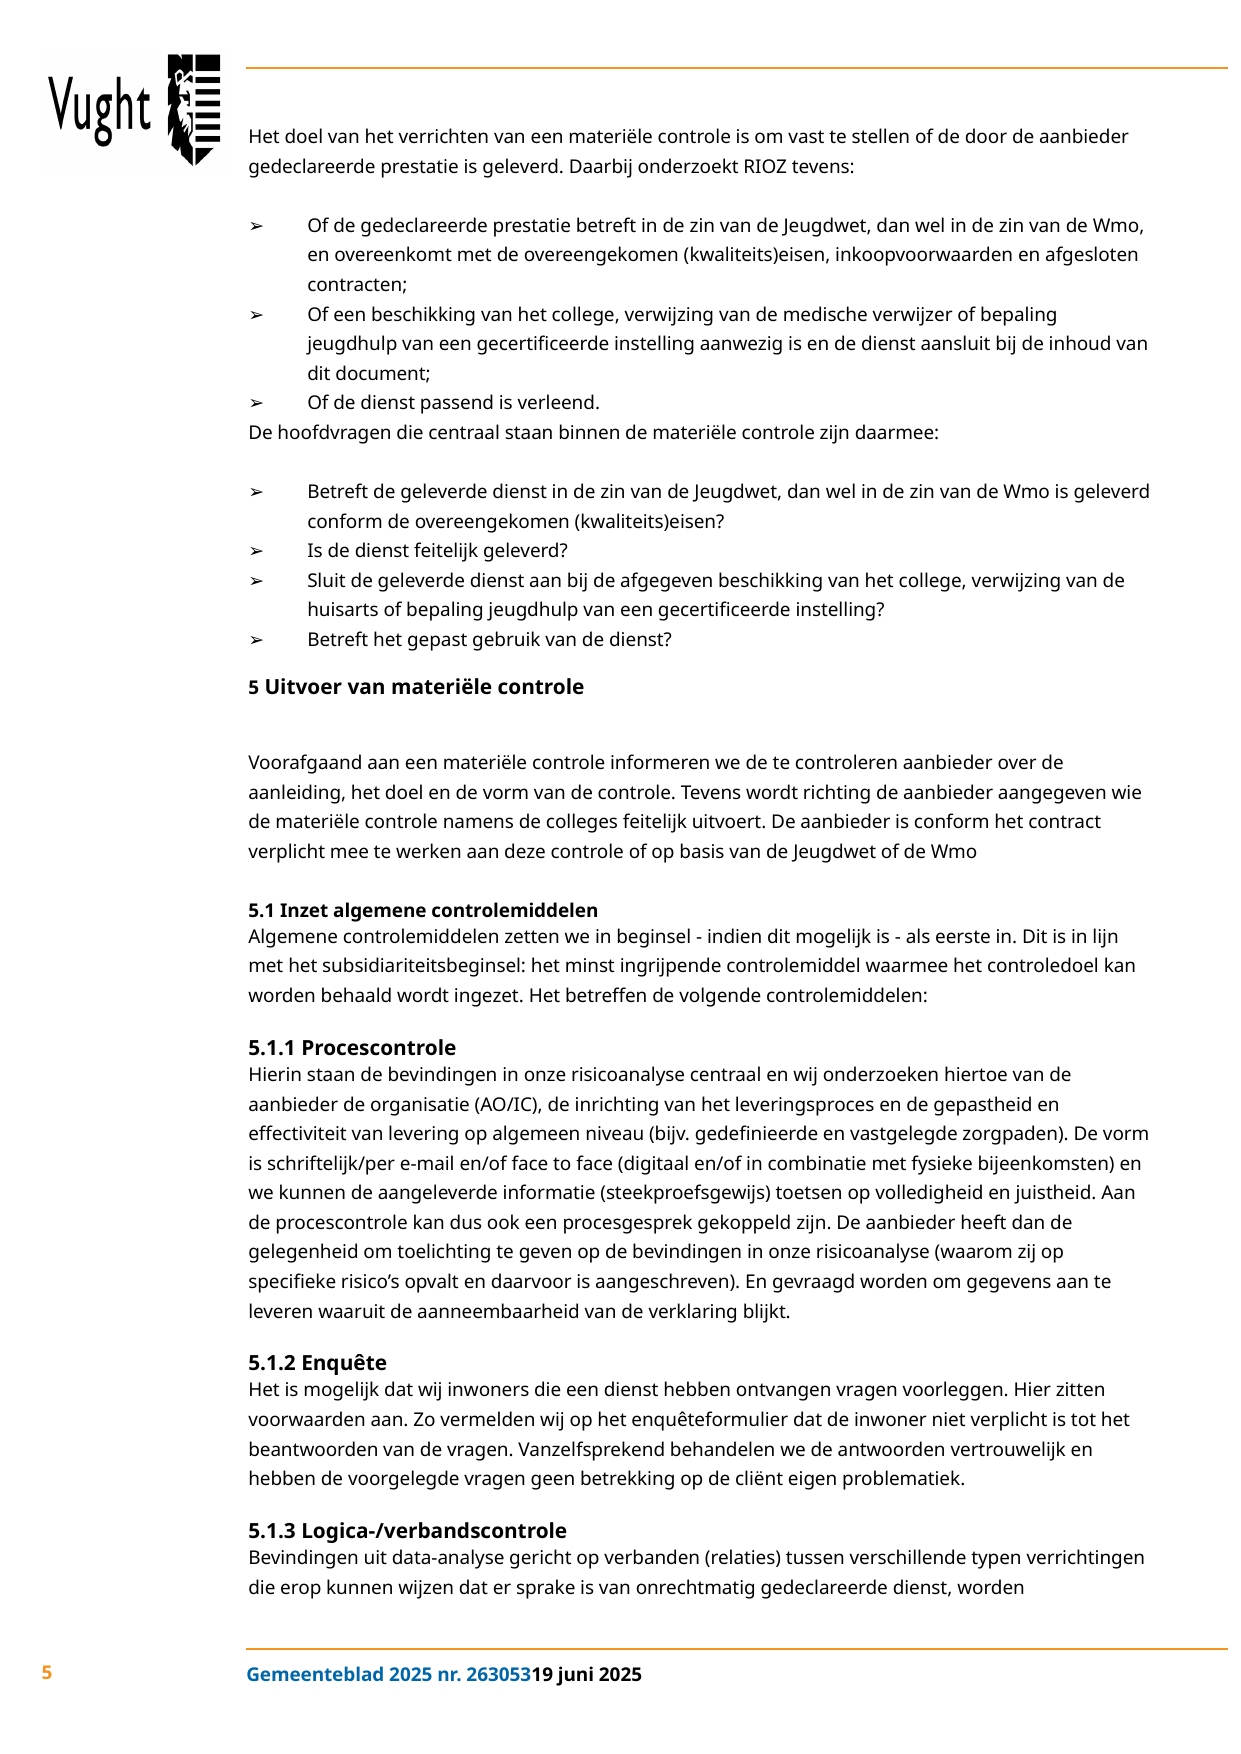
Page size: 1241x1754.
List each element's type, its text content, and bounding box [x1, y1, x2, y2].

text Hierin staan de bevindingen in onze risicoanalyse centraal en wij onderzoeken hiertoe van de aanbieder de organisatie (AO/IC), de inrichting van het leveringsproces en de gepastheid en effectiviteit van levering op algemeen niveau (bijv. gedefinieerde en vastgelegde zorgpaden). De vorm is schriftelijk/per e-mail en/of face to face (digitaal en/of in combinatie met fysieke bijeenkomsten) en we kunnen de aangeleverde informatie (steekproefsgewijs) toetsen op volledigheid en juistheid. Aan de procescontrole kan dus ook een procesgesprek gekoppeld zijn. De aanbieder heeft dan de gelegenheid om toelichting te geven op de bevindingen in onze risicoanalyse (waarom zij op specifieke risico’s opvalt en daarvoor is aangeschreven). En gevraagd worden om gegevens aan te leveren waaruit de aanneembaarheid van de verklaring blijkt. [248, 1061, 1152, 1323]
text 5.1.1 Procescontrole [248, 1033, 1152, 1061]
text Het is mogelijk dat wij inwoners die een dienst hebben ontvangen vragen voorleggen. Hier zitten voorwaarden aan. Zo vermelden wij op het enquêteformulier dat de inwoner niet verplicht is tot het beantwoorden van de vragen. Vanzelfsprekend behandelen we de antwoorden vertrouwelijk en hebben de voorgelegde vragen geen betrekking op de cliënt eigen problematiek. [248, 1377, 1152, 1491]
list Of een beschikking van het college, verwijzing van de medische verwijzer of bepaling jeugdhulp van een gecertificeerde instelling aanwezig is en de dienst aansluit bij de inhoud van dit document; [248, 301, 1152, 386]
text 5.1.3 Logica-/verbandscontrole [248, 1516, 1152, 1544]
text Het doel van het verrichten van een materiële controle is om vast te stellen of de door de aanbieder gedeclareerde prestatie is geleverd. Daarbij onderzoekt RIOZ tevens: [248, 123, 1152, 178]
text De hoofdvragen die centraal staan binnen de materiële controle zijn daarmee: [248, 419, 1152, 445]
text Bevindingen uit data-analyse gericht op verbanden (relaties) tussen verschillende typen verrichtingen die erop kunnen wijzen dat er sprake is van onrechtmatig gedeclareerde dienst, worden [248, 1544, 1152, 1599]
picture [41, 47, 231, 172]
list Is de dienst feitelijk geleverd? [248, 537, 1152, 563]
list Sluit de geleverde dienst aan bij de afgegeven beschikking van het college, verwijzing van de huisarts of bepaling jeugdhulp van een gecertificeerde instelling? [248, 567, 1152, 622]
list Betreft het gepast gebruik van de dienst? [248, 626, 1152, 652]
text 5 Uitvoer van materiële controle [248, 672, 1152, 700]
text Algemene controlemiddelen zetten we in beginsel - indien dit mogelijk is - als eerste in. Dit is in lijn met het subsidiariteitsbeginsel: het minst ingrijpende controlemiddel waarmee het controledoel kan worden behaald wordt ingezet. Het betreffen de volgende controlemiddelen: [248, 923, 1152, 1008]
list Of de dienst passend is verleend. [248, 389, 1152, 415]
text Voorafgaand aan een materiële controle informeren we de te controleren aanbieder over de aanleiding, het doel en de vorm van de controle. Tevens wordt richting de aanbieder aangegeven wie de materiële controle namens de colleges feitelijk uitvoert. De aanbieder is conform het contract verplicht mee te werken aan deze controle of op basis van de Jeugdwet of de Wmo [248, 749, 1152, 864]
text 5.1.2 Enquête [248, 1348, 1152, 1377]
list Of de gedeclareerde prestatie betreft in de zin van de Jeugdwet, dan wel in de zin van de Wmo, en overeenkomt met de overeengekomen (kwaliteits)eisen, inkoopvoorwaarden en afgesloten contracten; [248, 212, 1152, 297]
list Betreft de geleverde dienst in de zin van de Jeugdwet, dan wel in de zin van de Wmo is geleverd conform de overeengekomen (kwaliteits)eisen? [248, 478, 1152, 533]
text 5.1 Inzet algemene controlemiddelen [248, 897, 1152, 923]
